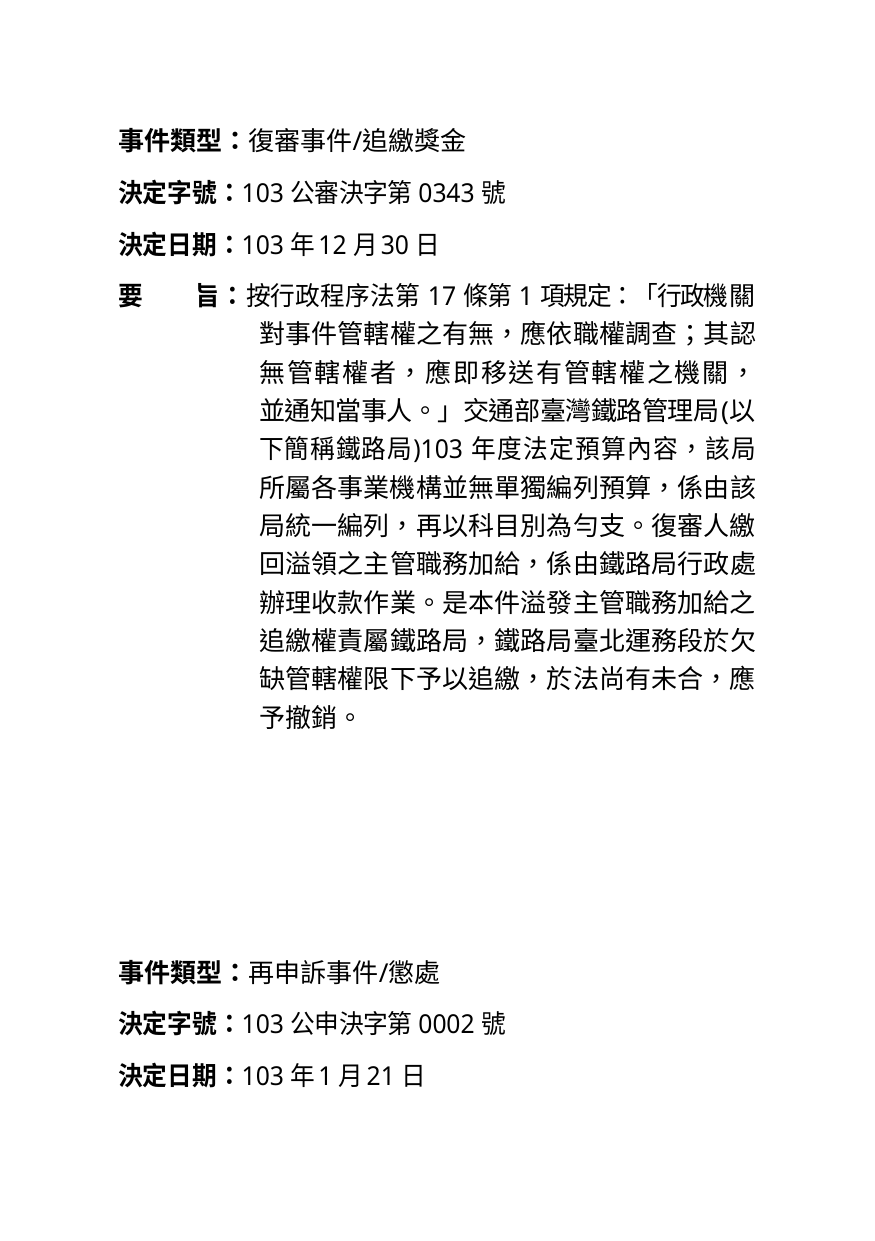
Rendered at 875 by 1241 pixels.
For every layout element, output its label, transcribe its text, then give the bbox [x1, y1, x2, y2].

text 要 旨：按行政程序法第 17 條第 1 項規定：「行政機關對事件管轄權之有無，應依職權調查；其認無管轄權者，應即移送有管轄權之機關， 並通知當事人。」交通部臺灣鐵路管理局(以下簡稱鐵路局)103 年度法定預算內容，該局所屬各事業機構並無單獨編列預算，係由該局統一編列，再以科目別為勻支。復審人繳回溢領之主管職務加給，係由鐵路局行政處辦理收款作業。是本件溢發主管職務加給之追繳權責屬鐵路局，鐵路局臺北運務段於欠缺管轄權限下予以追繳，於法尚有未合，應予撤銷。 [118, 278, 756, 735]
text 事件類型：再申訴事件/懲處 [118, 954, 793, 990]
text 事件類型：復審事件/追繳獎金 [118, 123, 793, 158]
text 決定字號：103 公申決字第 0002 號決定日期：103 年 1 月 21 日 [118, 1006, 515, 1093]
text 決定字號：103 公審決字第 0343 號決定日期：103 年 12 月 30 日 [118, 175, 515, 262]
